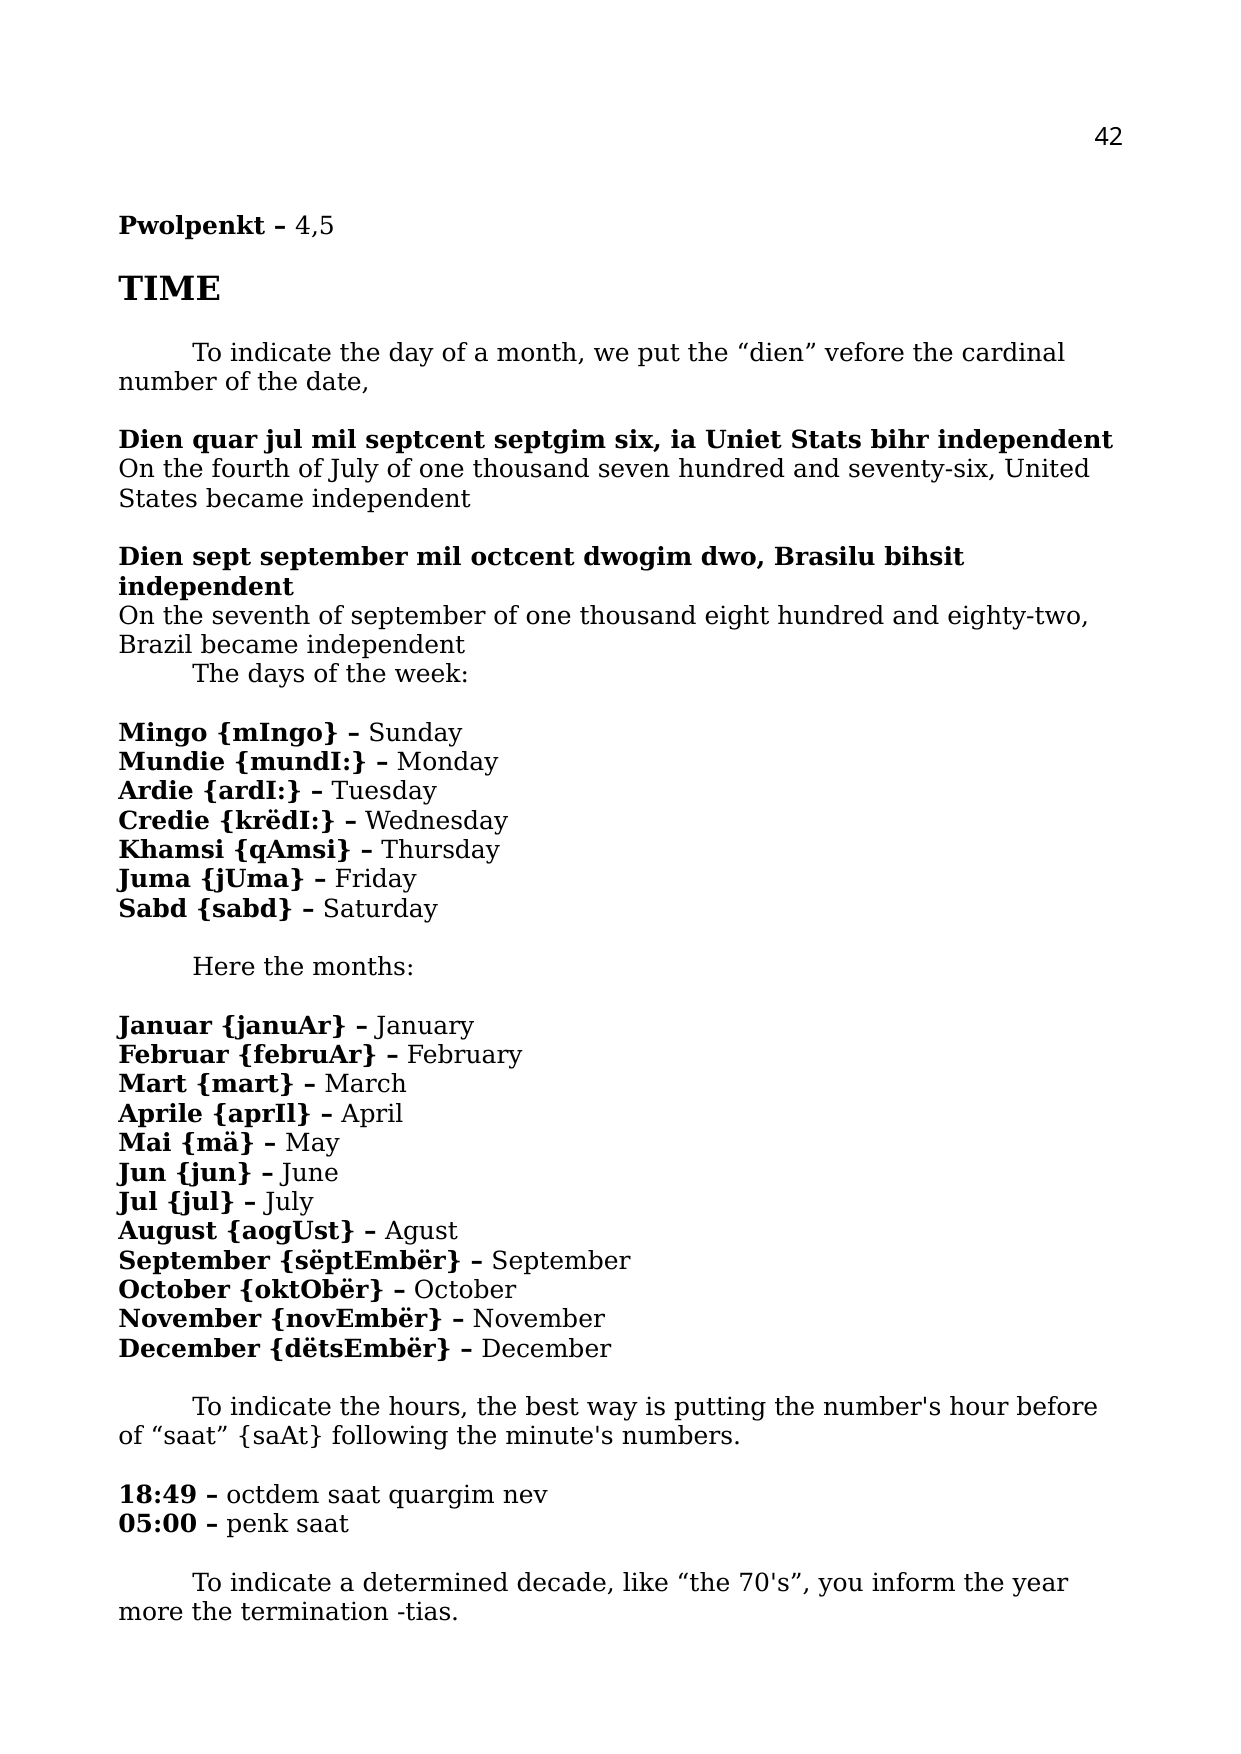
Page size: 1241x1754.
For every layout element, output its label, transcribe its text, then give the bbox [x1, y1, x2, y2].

text August {aogUst} – Agust [118, 1216, 1123, 1246]
text November {novEmbër} – November [118, 1304, 1123, 1334]
text Mundie {mundI:} – Monday [118, 747, 1123, 776]
text Jun {jun} – June [118, 1157, 1123, 1187]
text Jul {jul} – July [118, 1187, 1123, 1216]
text To indicate the day of a month, we put the “dien” vefore the cardinal number of the date, [118, 338, 1123, 396]
text The days of the week: [118, 659, 1123, 688]
text 05:00 – penk saat [118, 1509, 1123, 1538]
subtitle TIME [118, 269, 1123, 308]
text Here the months: [118, 952, 1123, 981]
text September {sëptEmbër} – September [118, 1246, 1123, 1275]
text On the seventh of september of one thousand eight hundred and eighty-two, Brazil became independent [118, 601, 1123, 659]
text Dien quar jul mil septcent septgim six, ia Uniet Stats bihr independent [118, 425, 1123, 454]
text Dien sept september mil octcent dwogim dwo, Brasilu bihsit independent [118, 542, 1123, 601]
text Pwolpenkt – 4,5 [118, 211, 1123, 240]
text October {oktObër} – October [118, 1275, 1123, 1304]
text Mai {mä} – May [118, 1128, 1123, 1157]
text Mingo {mIngo} – Sunday [118, 717, 1123, 747]
text Juma {jUma} – Friday [118, 864, 1123, 894]
text 18:49 – octdem saat quargim nev [118, 1480, 1123, 1509]
text Februar {februAr} – February [118, 1040, 1123, 1069]
text Ardie {ardI:} – Tuesday [118, 776, 1123, 806]
text Sabd {sabd} – Saturday [118, 894, 1123, 923]
text On the fourth of July of one thousand seven hundred and seventy-six, United States became independent [118, 454, 1123, 513]
text To indicate a determined decade, like “the 70's”, you inform the year more the termination -tias. [118, 1568, 1123, 1626]
text Khamsi {qAmsi} – Thursday [118, 835, 1123, 864]
text To indicate the hours, the best way is putting the number's hour before of “saat” {saAt} following the minute's numbers. [118, 1392, 1123, 1451]
text Mart {mart} – March [118, 1069, 1123, 1099]
text Aprile {aprIl} – April [118, 1099, 1123, 1128]
text Credie {krëdI:} – Wednesday [118, 806, 1123, 835]
text Januar {januAr} – January [118, 1011, 1123, 1040]
text December {dëtsEmbër} – December [118, 1334, 1123, 1363]
